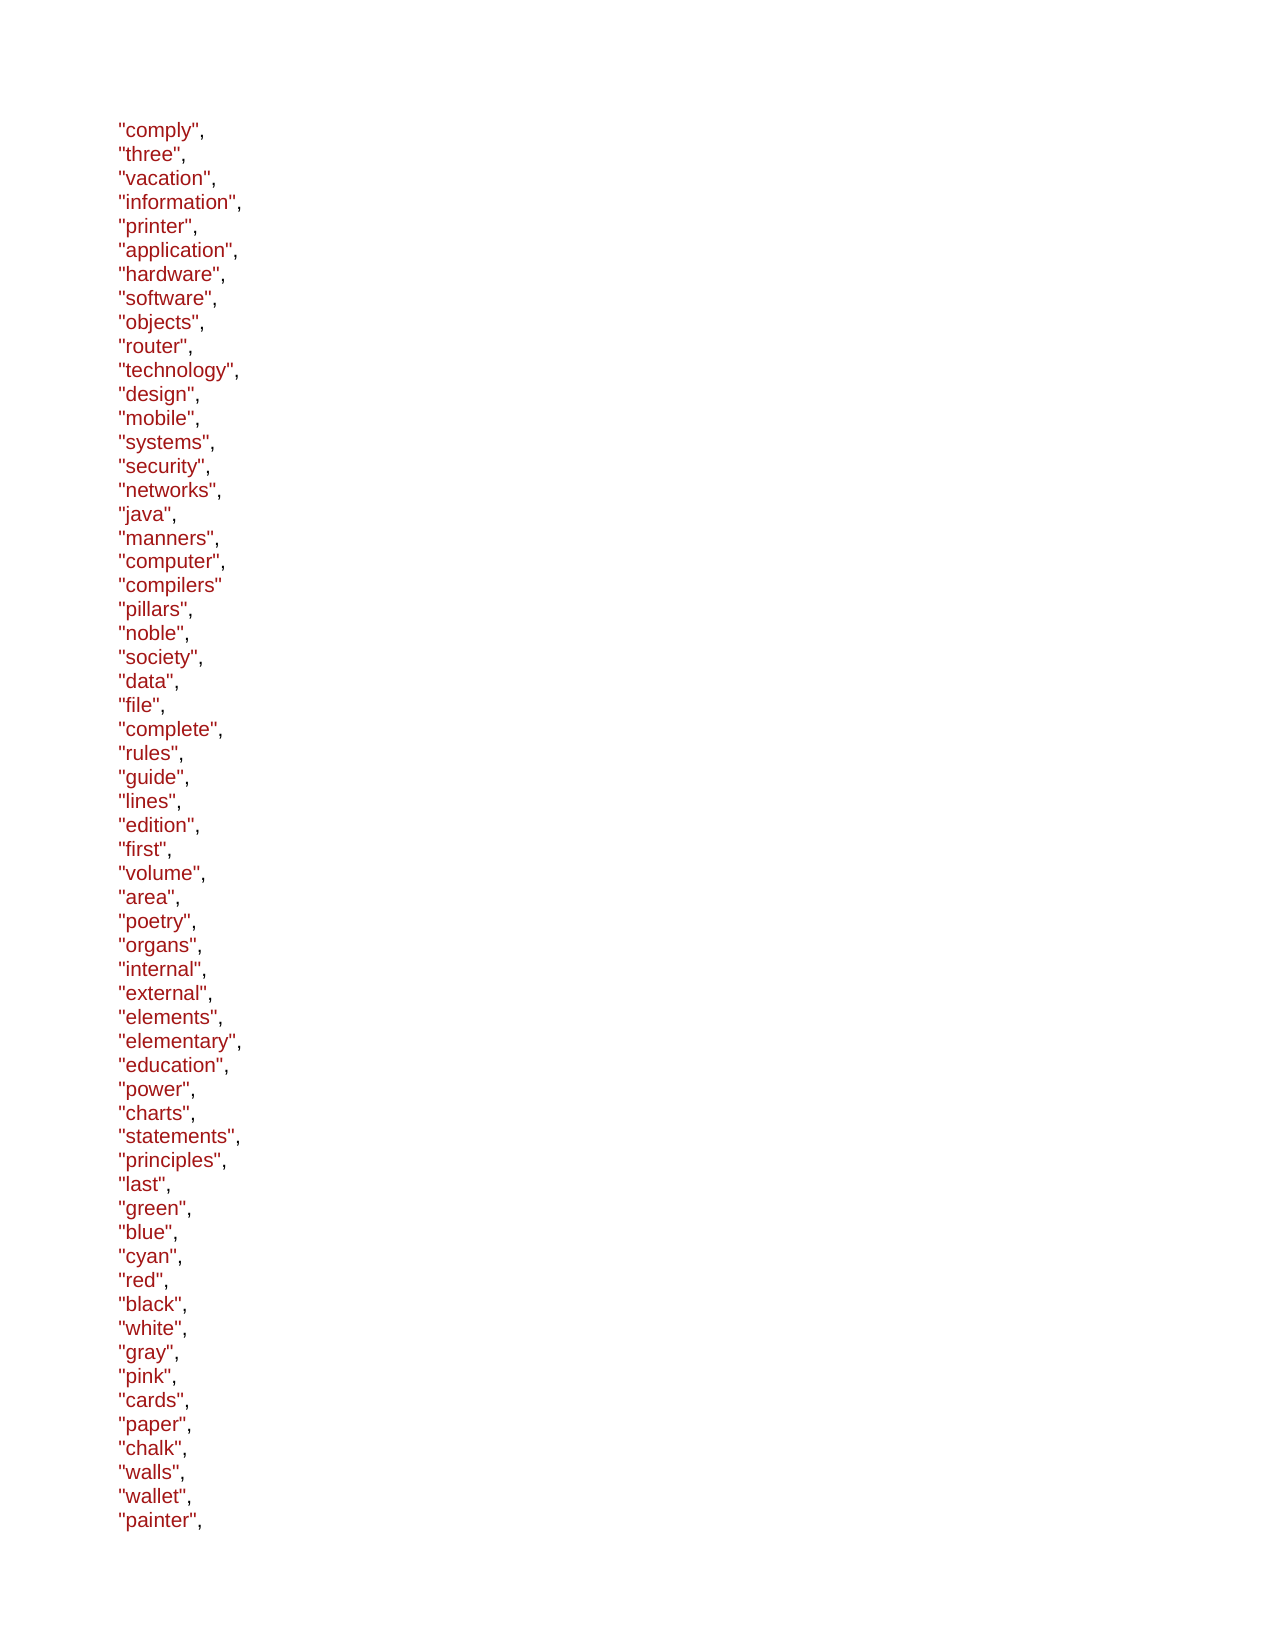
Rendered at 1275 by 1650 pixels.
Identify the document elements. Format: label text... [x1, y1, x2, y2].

text "education", [118, 1052, 1157, 1076]
text "technology", [118, 358, 1157, 382]
text "computer", [118, 549, 1157, 573]
text "poetry", [118, 909, 1157, 933]
text "first", [118, 837, 1157, 861]
text "lines", [118, 789, 1157, 813]
text "power", [118, 1076, 1157, 1100]
text "compilers" [118, 573, 1157, 597]
text "principles", [118, 1148, 1157, 1172]
text "statements", [118, 1124, 1157, 1148]
text "cards", [118, 1388, 1157, 1412]
text "organs", [118, 933, 1157, 957]
text "information", [118, 190, 1157, 214]
text "volume", [118, 861, 1157, 885]
text "rules", [118, 741, 1157, 765]
text "comply", [118, 118, 1157, 142]
text "java", [118, 501, 1157, 525]
text "printer", [118, 214, 1157, 238]
text "white", [118, 1316, 1157, 1340]
text "hardware", [118, 262, 1157, 286]
text "last", [118, 1172, 1157, 1196]
text "three", [118, 142, 1157, 166]
text "society", [118, 645, 1157, 669]
text "green", [118, 1196, 1157, 1220]
text "edition", [118, 813, 1157, 837]
text "blue", [118, 1220, 1157, 1244]
text "cyan", [118, 1244, 1157, 1268]
text "internal", [118, 957, 1157, 981]
text "application", [118, 238, 1157, 262]
text "painter", [118, 1508, 1157, 1532]
text "walls", [118, 1460, 1157, 1484]
text "complete", [118, 717, 1157, 741]
text "file", [118, 693, 1157, 717]
text "vacation", [118, 166, 1157, 190]
text "data", [118, 669, 1157, 693]
text "software", [118, 286, 1157, 310]
text "gray", [118, 1340, 1157, 1364]
text "guide", [118, 765, 1157, 789]
text "pillars", [118, 597, 1157, 621]
text "pink", [118, 1364, 1157, 1388]
text "manners", [118, 525, 1157, 549]
text "external", [118, 981, 1157, 1004]
text "paper", [118, 1412, 1157, 1436]
text "black", [118, 1292, 1157, 1316]
text "networks", [118, 477, 1157, 501]
text "objects", [118, 310, 1157, 334]
text "wallet", [118, 1484, 1157, 1508]
text "red", [118, 1268, 1157, 1292]
text "security", [118, 453, 1157, 477]
text "area", [118, 885, 1157, 909]
text "chalk", [118, 1436, 1157, 1460]
text "systems", [118, 429, 1157, 453]
text "elements", [118, 1004, 1157, 1028]
text "router", [118, 334, 1157, 358]
text "mobile", [118, 406, 1157, 429]
text "charts", [118, 1100, 1157, 1124]
text "noble", [118, 621, 1157, 645]
text "elementary", [118, 1028, 1157, 1052]
text "design", [118, 382, 1157, 406]
